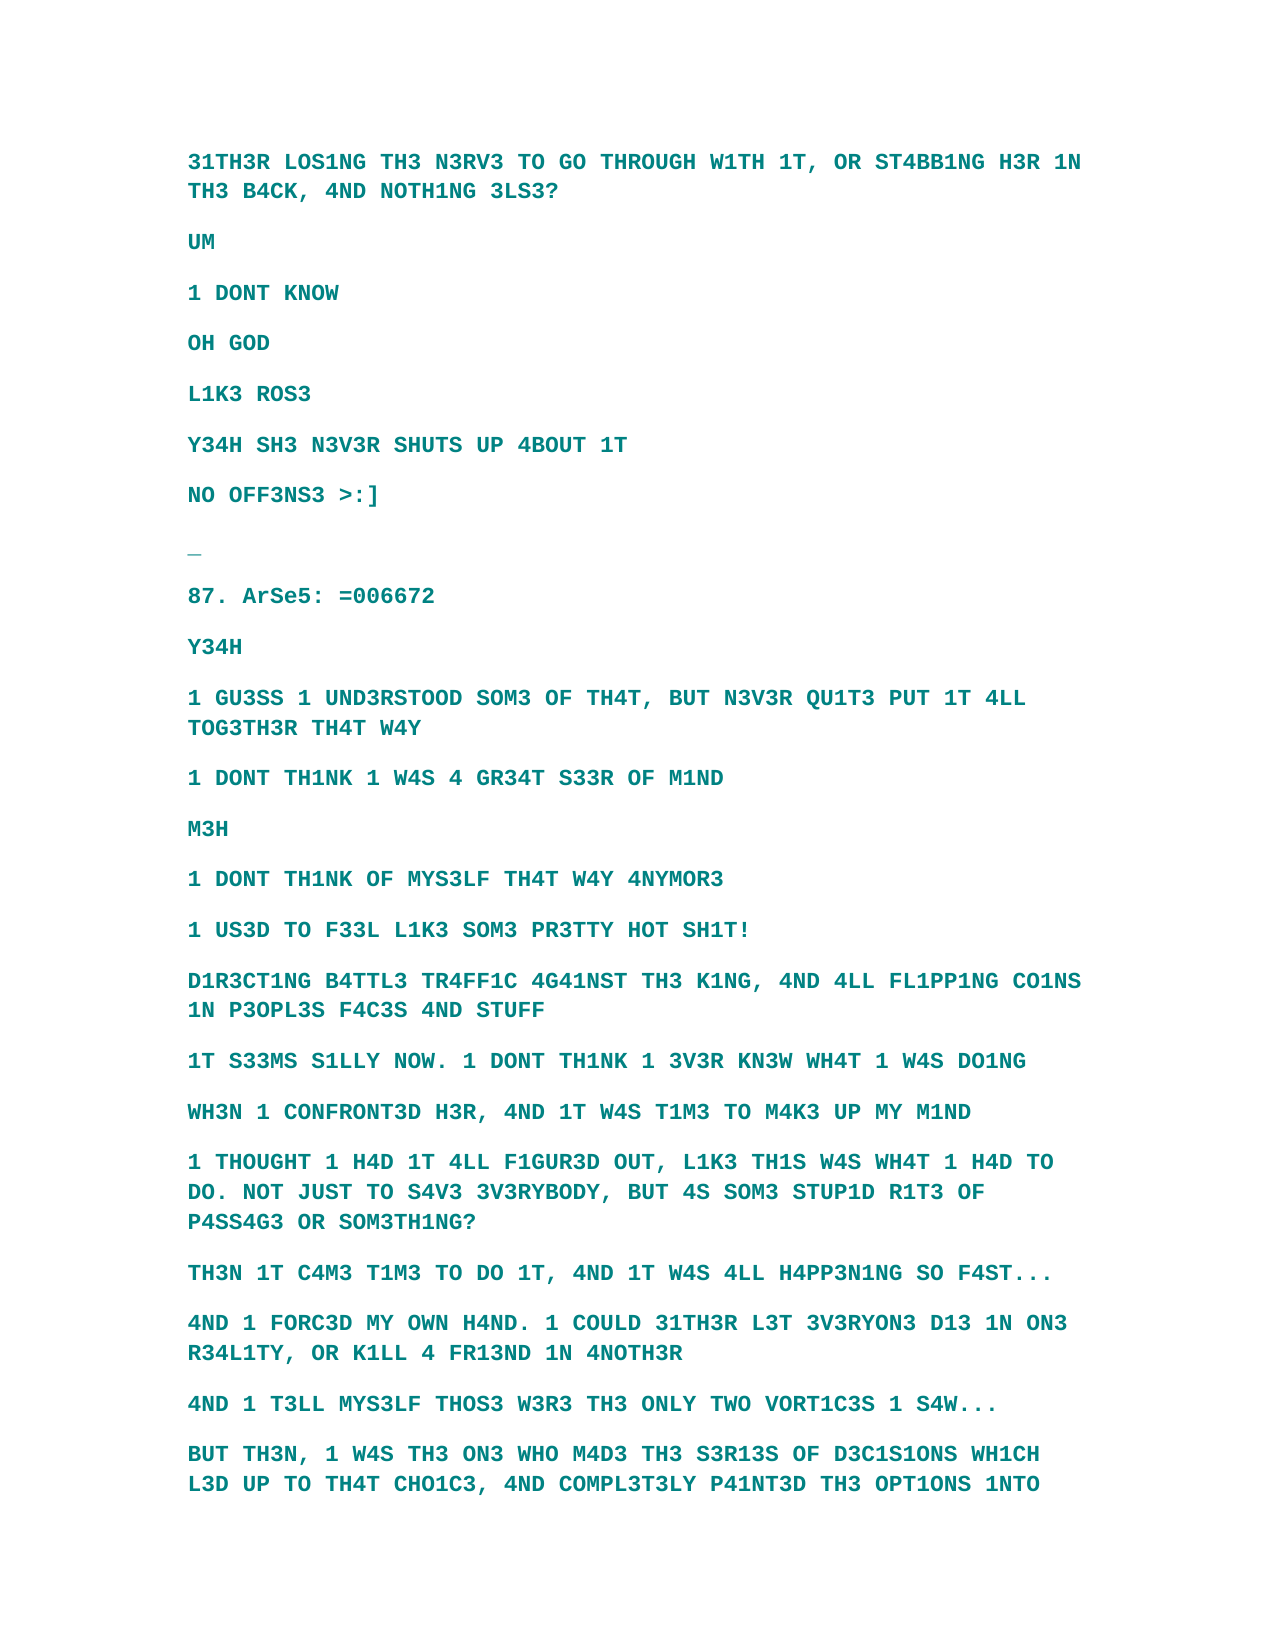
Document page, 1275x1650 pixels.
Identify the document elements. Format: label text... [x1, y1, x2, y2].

text 1 DONT TH1NK OF MYS3LF TH4T W4Y 4NYMOR3 [187, 868, 1087, 894]
text 4ND 1 T3LL MYS3LF THOS3 W3R3 TH3 ONLY TWO VORT1C3S 1 S4W... [187, 1392, 1087, 1418]
text WH3N 1 CONFRONT3D H3R, 4ND 1T W4S T1M3 TO M4K3 UP MY M1ND [187, 1100, 1087, 1126]
text D1R3CT1NG B4TTL3 TR4FF1C 4G41NST TH3 K1NG, 4ND 4LL FL1PP1NG CO1NS 1N P3OPL3S F4C3S 4ND STUFF [187, 969, 1087, 1025]
text 1 DONT KNOW [187, 281, 1087, 307]
text 1 DONT TH1NK 1 W4S 4 GR34T S33R OF M1ND [187, 766, 1087, 792]
text Y34H [187, 635, 1087, 661]
text NO OFF3NS3 >:] [187, 483, 1087, 509]
text 1 GU3SS 1 UND3RSTOOD SOM3 OF TH4T, BUT N3V3R QU1T3 PUT 1T 4LL TOG3TH3R TH4T W4Y [187, 686, 1087, 742]
text 4ND 1 FORC3D MY OWN H4ND. 1 COULD 31TH3R L3T 3V3RYON3 D13 1N ON3 R34L1TY, OR K1LL 4 FR13ND 1N 4NOTH3R [187, 1311, 1087, 1367]
text BUT TH3N, 1 W4S TH3 ON3 WHO M4D3 TH3 S3R13S OF D3C1S1ONS WH1CH L3D UP TO TH4T CHO1C3, 4ND COMPL3T3LY P41NT3D TH3 OPT1ONS 1NTO [187, 1442, 1087, 1498]
text 1T S33MS S1LLY NOW. 1 DONT TH1NK 1 3V3R KN3W WH4T 1 W4S DO1NG [187, 1049, 1087, 1075]
text 87. ArSe5: =006672 [187, 585, 1087, 611]
text _ [187, 534, 1087, 560]
text Y34H SH3 N3V3R SHUTS UP 4BOUT 1T [187, 433, 1087, 459]
text M3H [187, 817, 1087, 843]
text 1 US3D TO F33L L1K3 SOM3 PR3TTY HOT SH1T! [187, 918, 1087, 944]
text 1 THOUGHT 1 H4D 1T 4LL F1GUR3D OUT, L1K3 TH1S W4S WH4T 1 H4D TO DO. NOT JUST TO S4V3 3V3RYBODY, BUT 4S SOM3 STUP1D R1T3 OF P4SS4G3 OR SOM3TH1NG? [187, 1151, 1087, 1236]
text UM [187, 230, 1087, 256]
text OH GOD [187, 332, 1087, 358]
text TH3N 1T C4M3 T1M3 TO DO 1T, 4ND 1T W4S 4LL H4PP3N1NG SO F4ST... [187, 1261, 1087, 1287]
text L1K3 ROS3 [187, 382, 1087, 408]
text 31TH3R LOS1NG TH3 N3RV3 TO GO THROUGH W1TH 1T, OR ST4BB1NG H3R 1N TH3 B4CK, 4ND NOTH1NG 3LS3? [187, 150, 1087, 206]
